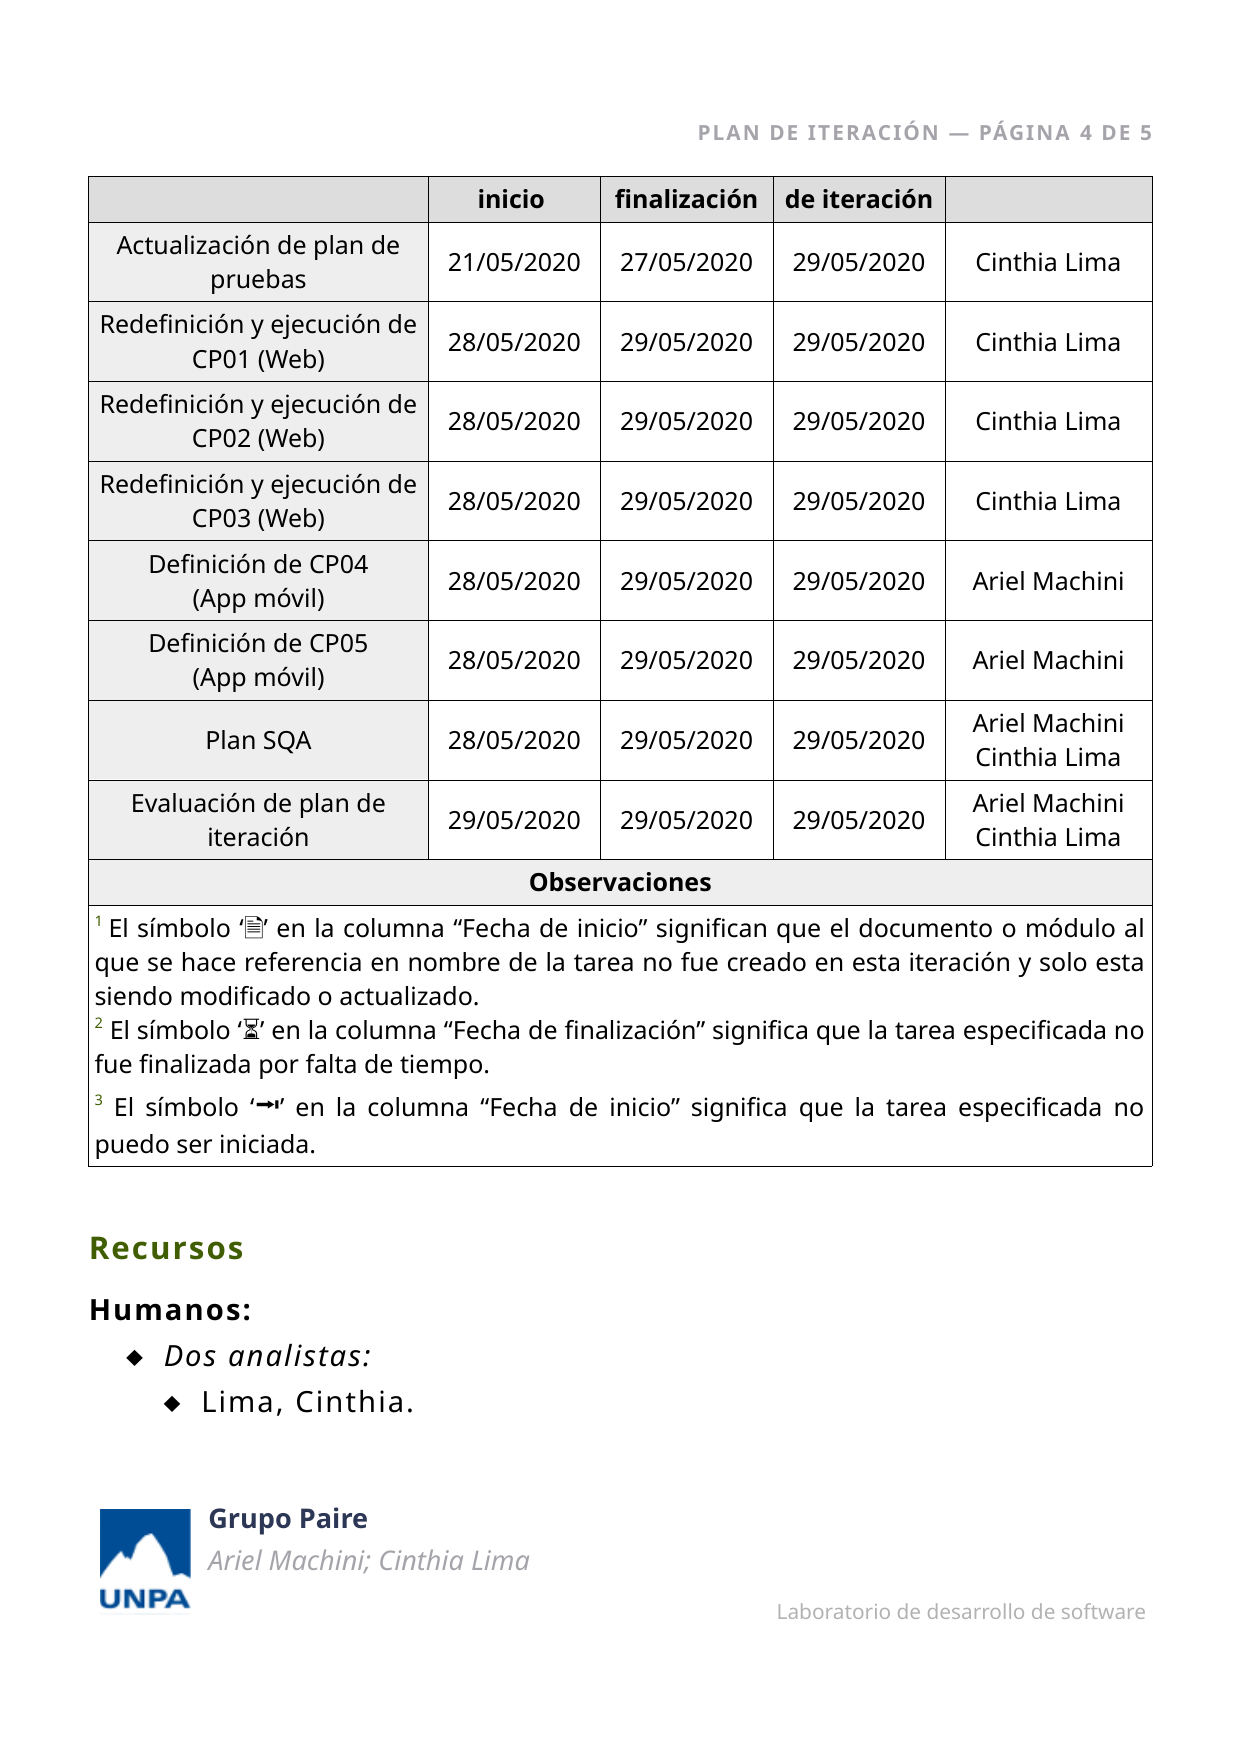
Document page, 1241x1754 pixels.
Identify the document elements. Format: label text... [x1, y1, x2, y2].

picture [100, 1509, 191, 1615]
table_cell 29/05/2020 [774, 382, 945, 461]
table_cell Ariel Machini Cinthia Lima [946, 781, 1152, 859]
text Recursos [88, 1226, 1152, 1268]
table_cell Observaciones [89, 860, 1152, 905]
table_header [89, 177, 428, 222]
table_cell Ariel Machini Cinthia Lima [946, 701, 1152, 779]
table_cell 28/05/2020 [429, 621, 600, 700]
table_cell Cinthia Lima [946, 462, 1152, 540]
table_cell Redefinición y ejecución de CP01 (Web) [89, 302, 428, 381]
table_cell Cinthia Lima [946, 302, 1152, 381]
table_cell 29/05/2020 [601, 621, 773, 700]
table_cell 29/05/2020 [601, 701, 773, 779]
table_header de iteración [774, 177, 945, 222]
table_cell 28/05/2020 [429, 541, 600, 620]
table_cell 29/05/2020 [774, 621, 945, 700]
table_cell Evaluación de plan de iteración [89, 781, 428, 859]
table_cell 29/05/2020 [429, 781, 600, 859]
table_cell Definición de CP05 (App móvil) [89, 621, 428, 700]
table_cell 28/05/2020 [429, 462, 600, 540]
table_cell 29/05/2020 [774, 302, 945, 381]
table_cell Actualización de plan de pruebas [89, 223, 428, 301]
table_cell 29/05/2020 [774, 462, 945, 540]
table_cell 29/05/2020 [774, 541, 945, 620]
table_cell Cinthia Lima [946, 382, 1152, 461]
table_header inicio [429, 177, 600, 222]
table_cell Cinthia Lima [946, 223, 1152, 301]
table_cell 1 El símbolo ‘🗎’ en la columna “Fecha de inicio” significan que el documento o módulo al que se hace referencia en nombre de la tarea no fue creado en esta iteración y solo esta siendo modificado o actualizado. 2 El símbolo ‘⏳’ en la columna “Fecha de finalización” significa que la tarea especificada no fue finalizada por falta de tiempo. 3 El símbolo ‘⭲’ en la columna “Fecha de inicio” significa que la tarea especificada no puedo ser iniciada. [89, 906, 1152, 1166]
table_cell 27/05/2020 [601, 223, 773, 301]
text Humanos: [88, 1289, 1152, 1329]
table_cell 29/05/2020 [774, 701, 945, 779]
table_cell 29/05/2020 [601, 302, 773, 381]
table_cell Definición de CP04 (App móvil) [89, 541, 428, 620]
list Lima, Cinthia. [163, 1381, 1152, 1421]
table_cell Plan SQA [89, 701, 428, 779]
table_cell Redefinición y ejecución de CP03 (Web) [89, 462, 428, 540]
table_cell Ariel Machini [946, 541, 1152, 620]
table_cell 28/05/2020 [429, 302, 600, 381]
table_cell Redefinición y ejecución de CP02 (Web) [89, 382, 428, 461]
table_cell 29/05/2020 [601, 382, 773, 461]
table_cell 28/05/2020 [429, 382, 600, 461]
table_cell 29/05/2020 [774, 223, 945, 301]
table_cell 29/05/2020 [601, 781, 773, 859]
list Dos analistas: [126, 1335, 1152, 1375]
table_cell 29/05/2020 [774, 781, 945, 859]
table_cell 21/05/2020 [429, 223, 600, 301]
table_header [946, 177, 1152, 222]
table_cell 29/05/2020 [601, 462, 773, 540]
table_header finalización [601, 177, 773, 222]
table_cell Ariel Machini [946, 621, 1152, 700]
table_cell 29/05/2020 [601, 541, 773, 620]
table_cell 28/05/2020 [429, 701, 600, 779]
